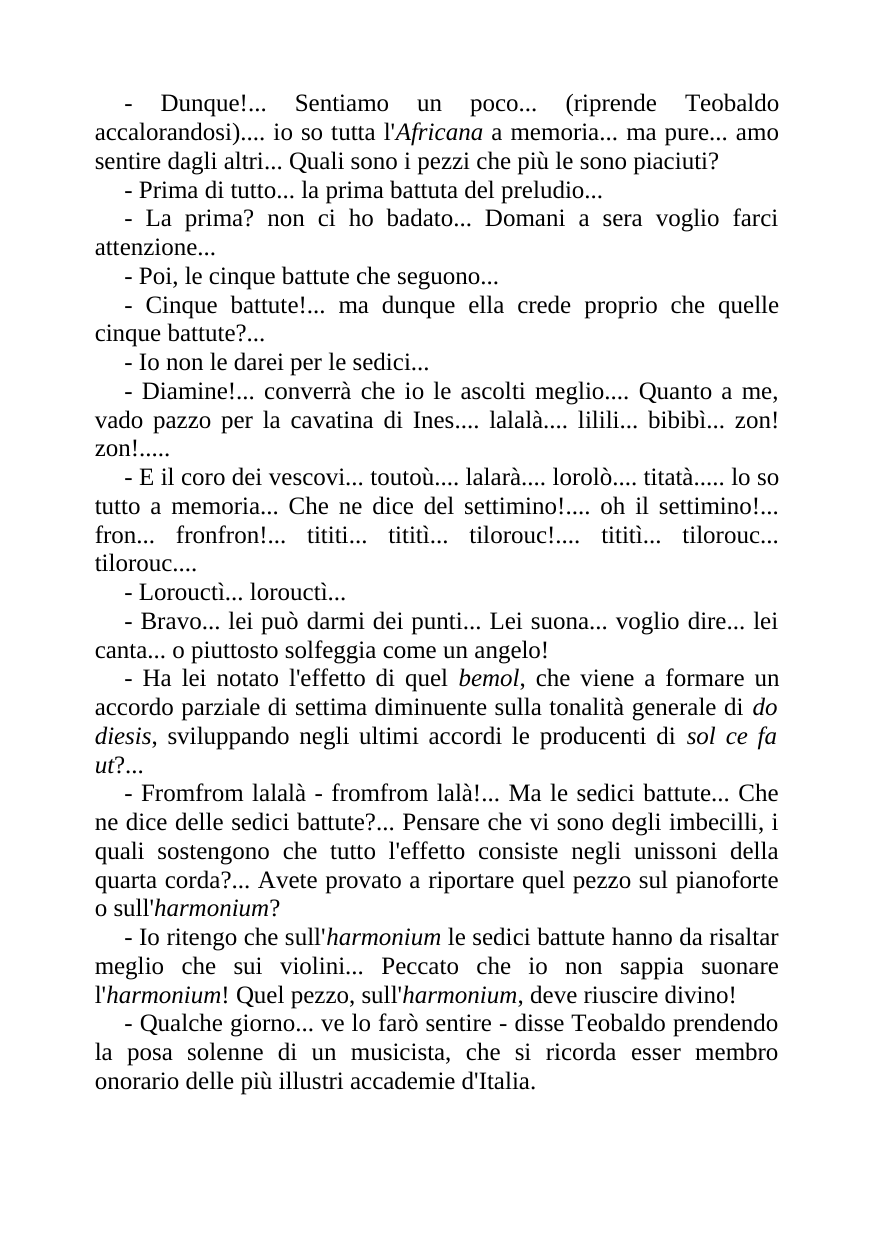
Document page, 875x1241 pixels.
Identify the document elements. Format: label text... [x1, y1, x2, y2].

text - Lorouctì... lorouctì... [94, 577, 779, 606]
text - Poi, le cinque battute che seguono... [94, 261, 779, 290]
text - La prima? non ci ho badato... Domani a sera voglio farci attenzione... [94, 203, 779, 261]
text - Io ritengo che sull'harmonium le sedici battute hanno da risaltar meglio che sui violini... Peccato che io non sappia suonare l'harmonium! Quel pezzo, sull'harmonium, deve riuscire divino! [94, 922, 779, 1008]
text - Ha lei notato l'effetto di quel bemol, che viene a formare un accordo parziale di settima diminuente sulla tonalità generale di do diesis, sviluppando negli ultimi accordi le producenti di sol ce fa ut?... [94, 663, 779, 778]
text - Qualche giorno... ve lo farò sentire - disse Teobaldo prendendo la posa solenne di un musicista, che si ricorda esser membro onorario delle più illustri accademie d'Italia. [94, 1008, 779, 1095]
text - Fromfrom lalalà - fromfrom lalà!... Ma le sedici battute... Che ne dice delle sedici battute?... Pensare che vi sono degli imbecilli, i quali sostengono che tutto l'effetto consiste negli unissoni della quarta corda?... Avete provato a riportare quel pezzo sul pianoforte o sull'harmonium? [94, 778, 779, 922]
text - Bravo... lei può darmi dei punti... Lei suona... voglio dire... lei canta... o piuttosto solfeggia come un angelo! [94, 606, 779, 663]
text - Diamine!... converrà che io le ascolti meglio.... Quanto a me, vado pazzo per la cavatina di Ines.... lalalà.... lilili... bibibì... zon! zon!..... [94, 376, 779, 462]
text - Cinque battute!... ma dunque ella crede proprio che quelle cinque battute?... [94, 290, 779, 347]
text - Io non le darei per le sedici... [94, 347, 779, 376]
text - E il coro dei vescovi... toutoù.... lalarà.... lorolò.... titatà..... lo so tutto a memoria... Che ne dice del settimino!.... oh il settimino!... fron... fronfron!... tititi... tititì... tilorouc!.... tititì... tilorouc... tilorouc.... [94, 462, 779, 577]
text - Prima di tutto... la prima battuta del preludio... [94, 175, 779, 203]
text - Dunque!... Sentiamo un poco... (riprende Teobaldo accalorandosi).... io so tutta l'Africana a memoria... ma pure... amo sentire dagli altri... Quali sono i pezzi che più le sono piaciuti? [94, 88, 779, 175]
